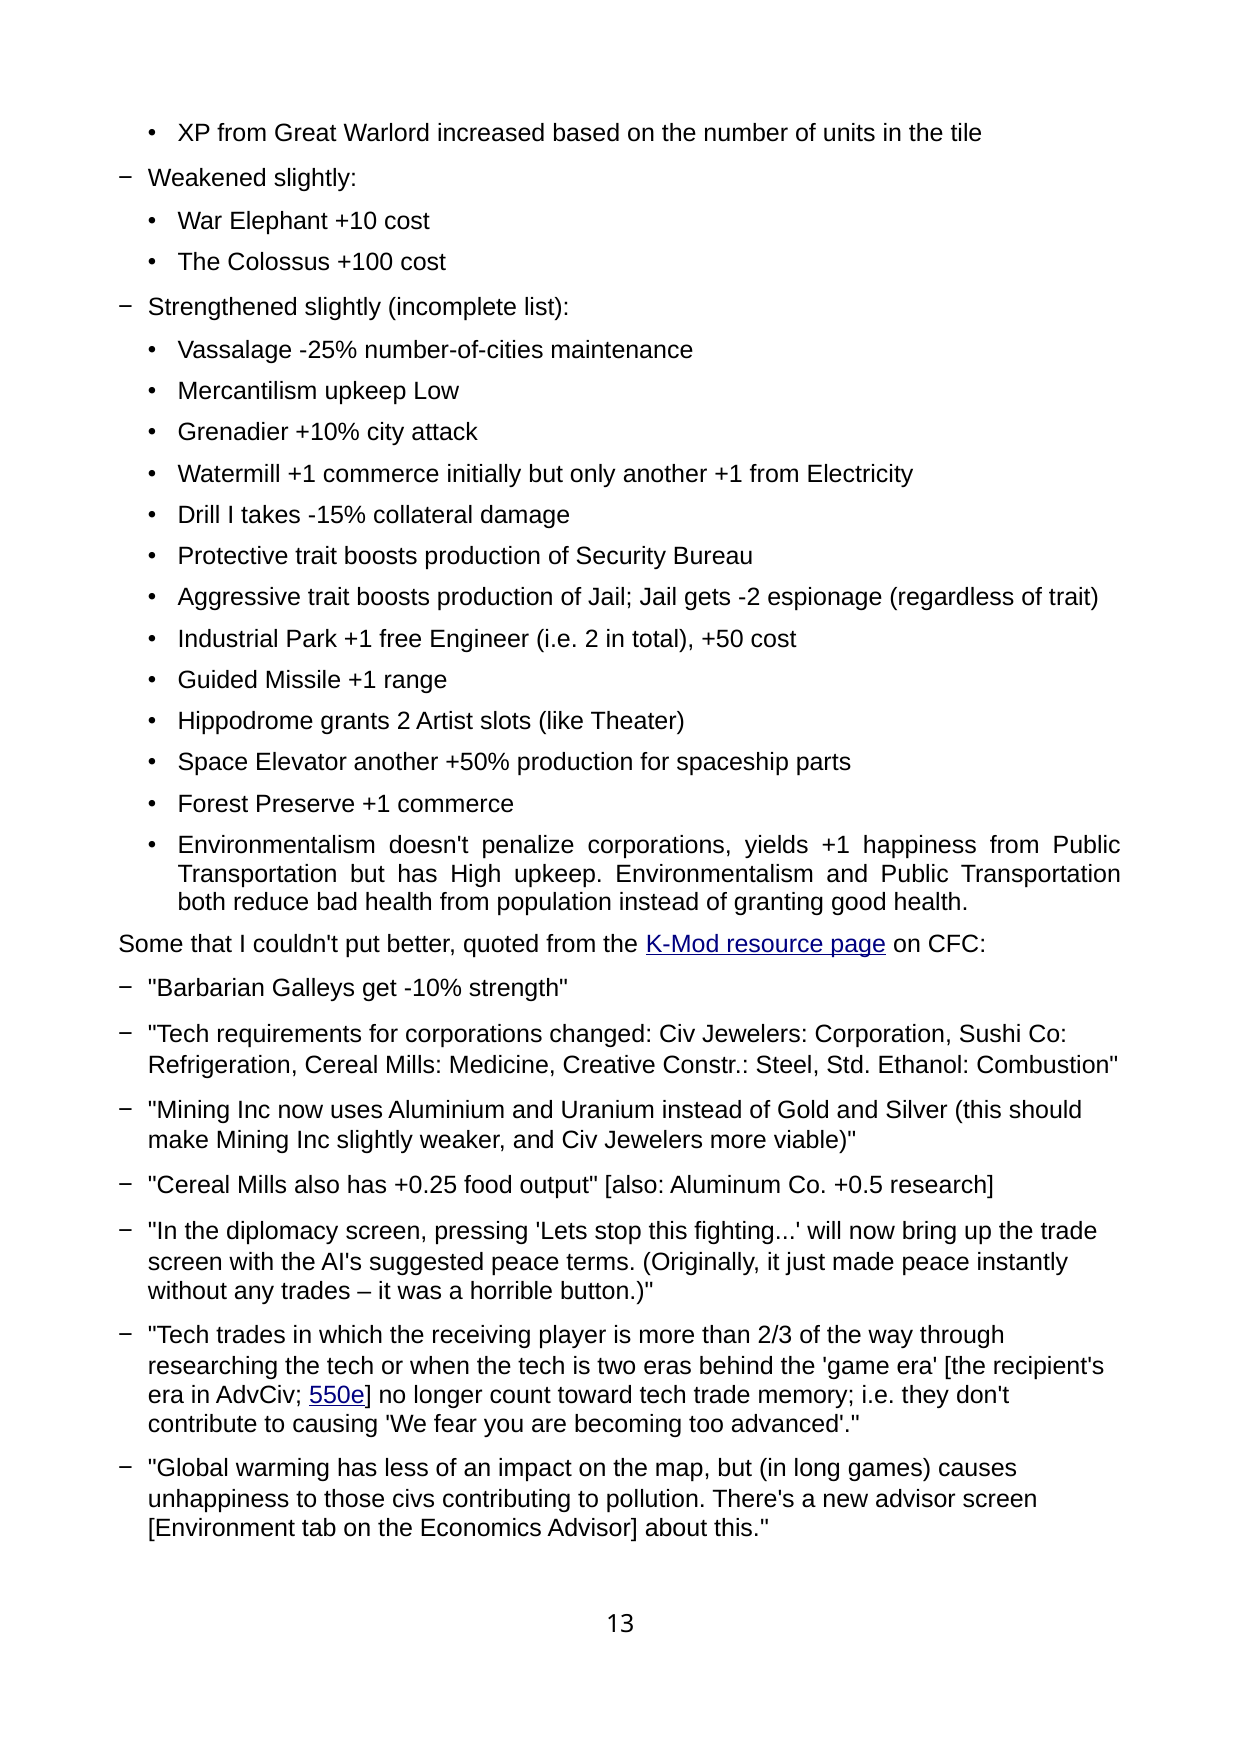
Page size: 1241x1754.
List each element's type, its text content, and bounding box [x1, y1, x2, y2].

list "Tech trades in which the receiving player is more than 2/3 of the way through researching the tech or when the tech is two eras behind the 'game era' [the recipient's era in AdvCiv; 550e] no longer count toward tech trade memory; i.e. they don't contribute to causing 'We fear you are becoming too advanced'." [118, 1317, 1122, 1437]
list Hippodrome grants 2 Artist slots (like Theater) [148, 706, 1122, 735]
list "Barbarian Galleys get -10% strength" [118, 970, 1122, 1004]
list Guided Missile +1 range [148, 665, 1122, 694]
list Grenadier +10% city attack [148, 417, 1122, 446]
list Watermill +1 commerce initially but only another +1 from Electricity [148, 458, 1122, 487]
list Drill I takes -15% collateral damage [148, 500, 1122, 529]
list "Cereal Mills also has +0.25 food output" [also: Aluminum Co. +0.5 research] [118, 1167, 1122, 1201]
list Forest Preserve +1 commerce [148, 788, 1122, 817]
list War Elephant +10 cost [148, 206, 1122, 235]
list Strengthened slightly (incomplete list): [118, 288, 1122, 322]
list Vassalage -25% number-of-cities maintenance [148, 335, 1122, 364]
list The Colossus +100 cost [148, 247, 1122, 276]
list "Tech requirements for corporations changed: Civ Jewelers: Corporation, Sushi Co: Refrigeration, Cereal Mills: Medicine, Creative Constr.: Steel, Std. Ethanol: Combustion" [118, 1016, 1122, 1079]
text Some that I couldn't put better, quoted from the K-Mod resource page on CFC: [118, 928, 1122, 957]
list Environmentalism doesn't penalize corporations, yields +1 happiness from Public Transportation but has High upkeep. Environmentalism and Public Transportation both reduce bad health from population instead of granting good health. [148, 830, 1122, 916]
list "Mining Inc now uses Aluminium and Uranium instead of Gold and Silver (this should make Mining Inc slightly weaker, and Civ Jewelers more viable)" [118, 1091, 1122, 1154]
list "Global warming has less of an impact on the map, but (in long games) causes unhappiness to those civs contributing to pollution. There's a new advisor screen [Environment tab on the Economics Advisor] about this." [118, 1450, 1122, 1541]
list Weakened slightly: [118, 159, 1122, 193]
list Industrial Park +1 free Engineer (i.e. 2 in total), +50 cost [148, 623, 1122, 652]
list Aggressive trait boosts production of Jail; Jail gets -2 espionage (regardless of trait) [148, 582, 1122, 611]
list Protective trait boosts production of Security Bureau [148, 541, 1122, 570]
list "In the diplomacy screen, pressing 'Lets stop this fighting...' will now bring up the trade screen with the AI's suggested peace terms. (Originally, it just made peace instantly without any trades – it was a horrible button.)" [118, 1213, 1122, 1304]
list Mercantilism upkeep Low [148, 376, 1122, 405]
list Space Elevator another +50% production for spaceship parts [148, 747, 1122, 776]
list XP from Great Warlord increased based on the number of units in the tile [148, 118, 1122, 147]
